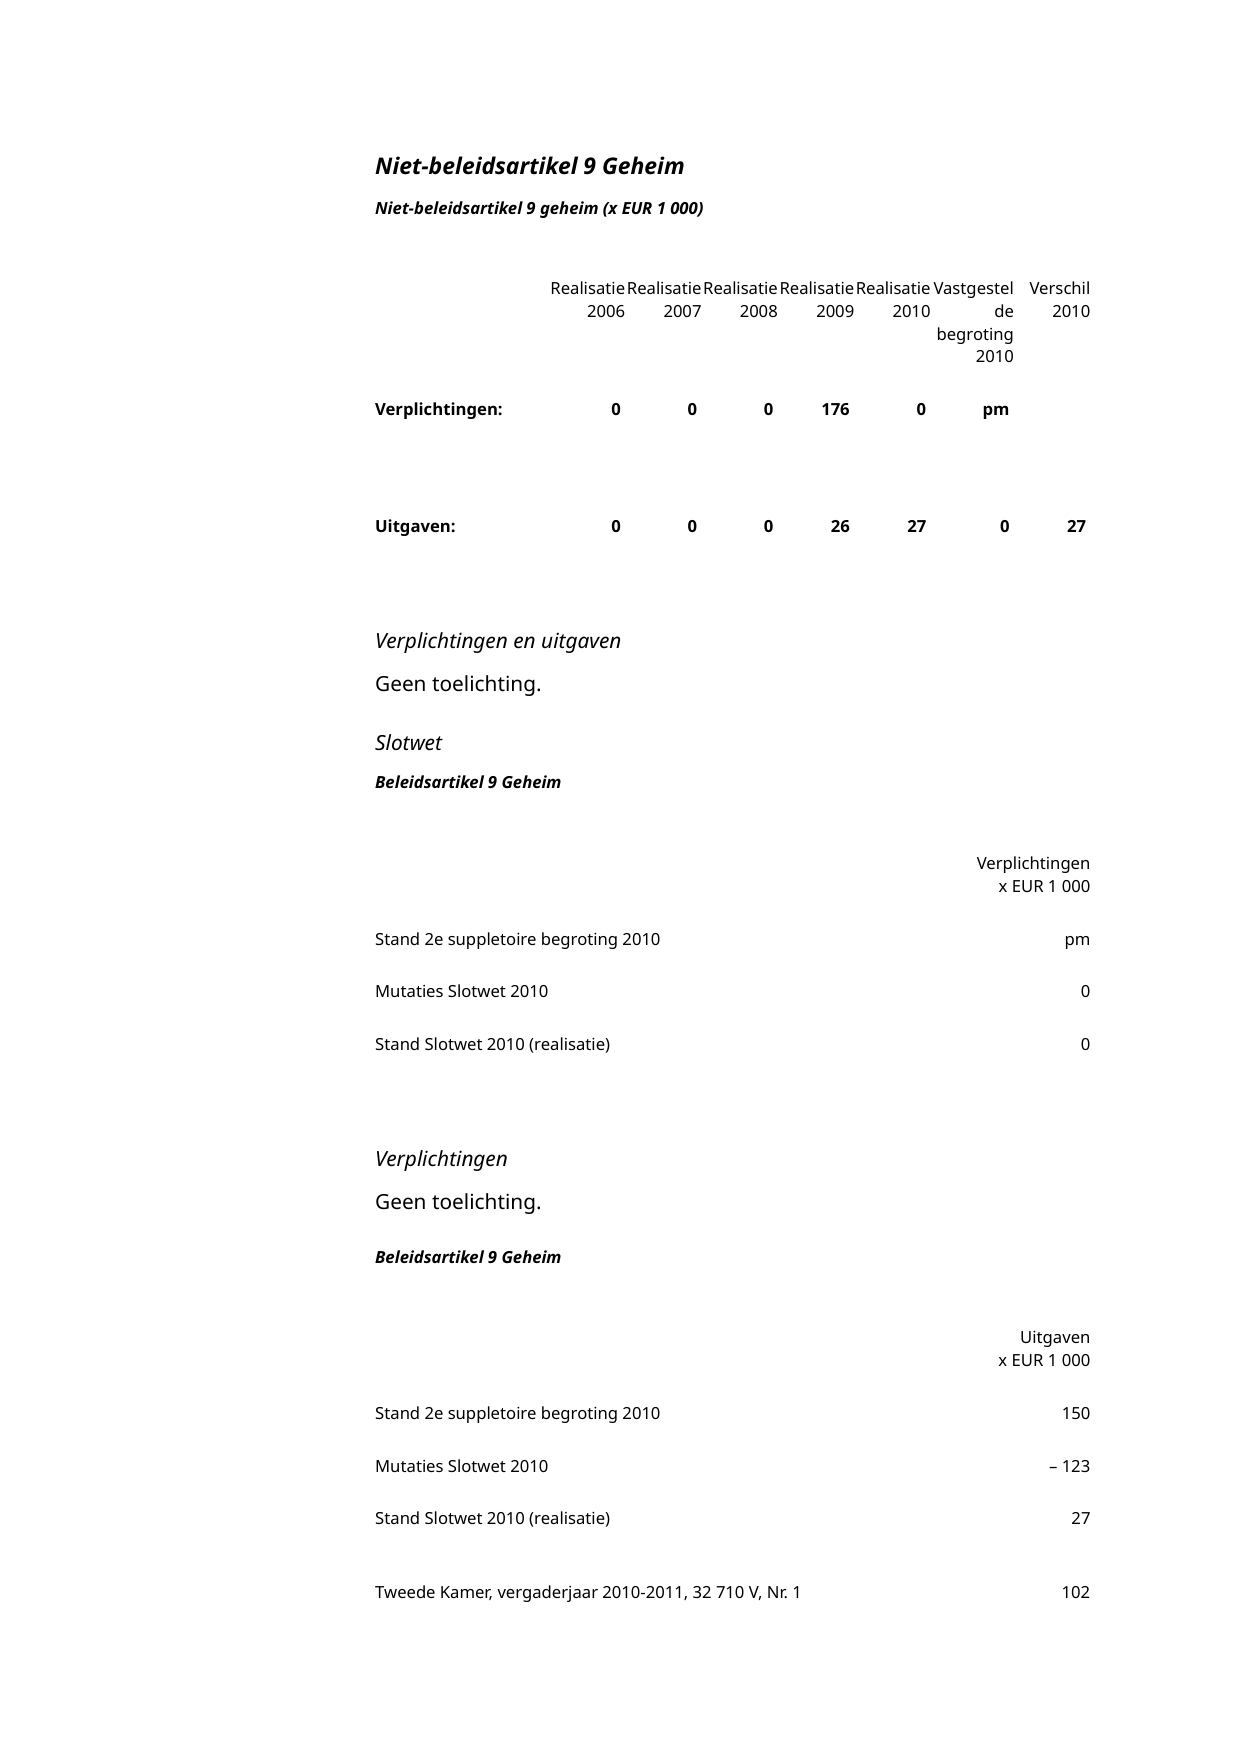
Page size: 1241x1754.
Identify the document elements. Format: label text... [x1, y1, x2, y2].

table_cell [410, 456, 548, 514]
table_cell 27 [854, 515, 930, 567]
text Geen toelichting. [375, 1187, 1090, 1216]
table_header Uitgaven x EUR 1 000 [933, 1326, 1090, 1402]
text Beleidsartikel 9 Geheim [375, 1246, 1090, 1268]
table_header [375, 1326, 933, 1402]
table_header [375, 852, 933, 927]
table_cell Stand Slotwet 2010 (realisatie) [375, 1033, 933, 1085]
table_cell 0 [701, 515, 778, 567]
table_cell [778, 456, 854, 514]
table_cell [375, 456, 410, 514]
table_cell pm [933, 927, 1090, 980]
table_header Verschil 2010 [1014, 277, 1090, 398]
table_cell [625, 456, 701, 514]
text Slotwet [375, 728, 1090, 756]
table_cell [1014, 398, 1090, 456]
table_cell Verplichtingen: [375, 398, 548, 456]
table_header Realisatie 2007 [625, 277, 701, 398]
table_header Realisatie 2006 [549, 277, 625, 398]
table_cell 0 [549, 398, 625, 456]
table_header Verplichtingen x EUR 1 000 [933, 852, 1090, 927]
table_cell – 123 [933, 1454, 1090, 1507]
table_cell 0 [625, 398, 701, 456]
table_cell [854, 456, 930, 514]
text Verplichtingen [375, 1144, 1090, 1172]
table_cell Uitgaven: [375, 515, 548, 567]
table_cell [1014, 456, 1090, 514]
table_cell 176 [778, 398, 854, 456]
table_header [410, 277, 548, 398]
text Verplichtingen en uitgaven [375, 626, 1090, 654]
text Niet-beleidsartikel 9 geheim (x EUR 1 000) [375, 196, 1090, 219]
table_cell Stand 2e suppletoire begroting 2010 [375, 927, 933, 980]
table_cell 0 [549, 515, 625, 567]
table_cell [549, 456, 625, 514]
table_cell 26 [778, 515, 854, 567]
table_cell 27 [1014, 515, 1090, 567]
table_header Realisatie 2008 [701, 277, 778, 398]
table_cell 0 [933, 980, 1090, 1032]
table_cell 0 [625, 515, 701, 567]
table_header Realisatie 2010 [854, 277, 930, 398]
table_cell Stand 2e suppletoire begroting 2010 [375, 1402, 933, 1454]
table_cell Mutaties Slotwet 2010 [375, 1454, 933, 1507]
table_cell 0 [933, 1033, 1090, 1085]
table_cell pm [930, 398, 1014, 456]
table_cell [701, 456, 778, 514]
table_header [375, 277, 410, 398]
text Beleidsartikel 9 Geheim [375, 771, 1090, 794]
text Geen toelichting. [375, 669, 1090, 698]
table_cell 27 [933, 1507, 1090, 1530]
table_header Realisatie 2009 [778, 277, 854, 398]
table_header Vastgestelde begroting 2010 [930, 277, 1014, 398]
table_cell Stand Slotwet 2010 (realisatie) [375, 1507, 933, 1530]
table_cell Mutaties Slotwet 2010 [375, 980, 933, 1032]
subtitle Niet-beleidsartikel 9 Geheim [375, 150, 1090, 181]
table_cell 0 [854, 398, 930, 456]
table_cell 150 [933, 1402, 1090, 1454]
table_cell 0 [930, 515, 1014, 567]
table_cell [930, 456, 1014, 514]
table_cell 0 [701, 398, 778, 456]
